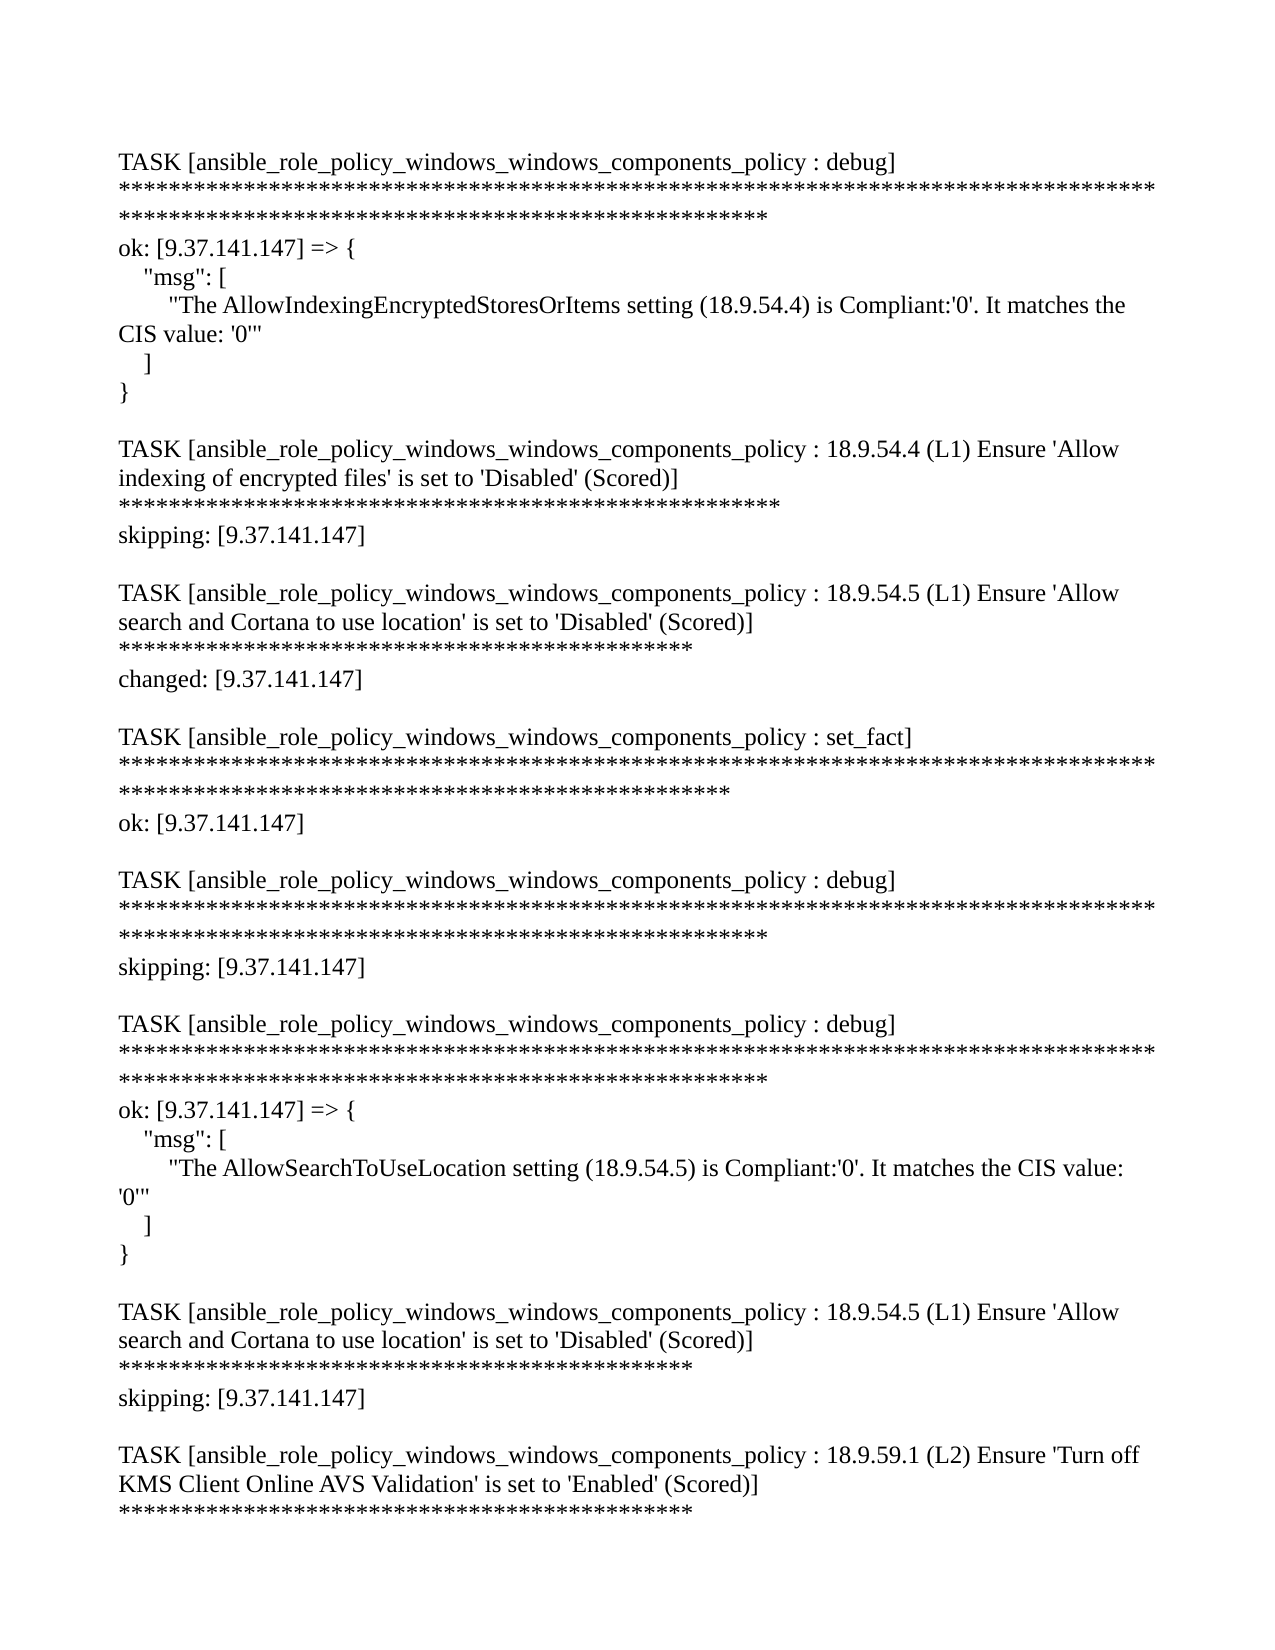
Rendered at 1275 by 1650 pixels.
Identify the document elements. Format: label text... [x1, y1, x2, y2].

text "msg": [ [118, 262, 1157, 291]
text TASK [ansible_role_policy_windows_windows_components_policy : debug] *************************************************************************************************************************************** [118, 866, 1157, 952]
text "msg": [ [118, 1124, 1157, 1153]
text } [118, 377, 1157, 406]
text TASK [ansible_role_policy_windows_windows_components_policy : debug] *************************************************************************************************************************************** [118, 1009, 1157, 1096]
text TASK [ansible_role_policy_windows_windows_components_policy : 18.9.54.4 (L1) Ensure 'Allow indexing of encrypted files' is set to 'Disabled' (Scored)] ***************************************************** [118, 434, 1157, 521]
text "The AllowSearchToUseLocation setting (18.9.54.5) is Compliant:'0'. It matches the CIS value: '0'" [118, 1153, 1157, 1211]
text ] [118, 348, 1157, 377]
text ok: [9.37.141.147] [118, 808, 1157, 837]
text TASK [ansible_role_policy_windows_windows_components_policy : 18.9.54.5 (L1) Ensure 'Allow search and Cortana to use location' is set to 'Disabled' (Scored)] ********************************************** [118, 1297, 1157, 1383]
text ok: [9.37.141.147] => { [118, 233, 1157, 262]
text TASK [ansible_role_policy_windows_windows_components_policy : debug] *************************************************************************************************************************************** [118, 147, 1157, 233]
text TASK [ansible_role_policy_windows_windows_components_policy : 18.9.54.5 (L1) Ensure 'Allow search and Cortana to use location' is set to 'Disabled' (Scored)] ********************************************** [118, 578, 1157, 664]
text "The AllowIndexingEncryptedStoresOrItems setting (18.9.54.4) is Compliant:'0'. It matches the CIS value: '0'" [118, 291, 1157, 348]
text TASK [ansible_role_policy_windows_windows_components_policy : 18.9.59.1 (L2) Ensure 'Turn off KMS Client Online AVS Validation' is set to 'Enabled' (Scored)] ********************************************** [118, 1441, 1157, 1527]
text ok: [9.37.141.147] => { [118, 1096, 1157, 1124]
text skipping: [9.37.141.147] [118, 1383, 1157, 1412]
text skipping: [9.37.141.147] [118, 952, 1157, 981]
text skipping: [9.37.141.147] [118, 521, 1157, 549]
text TASK [ansible_role_policy_windows_windows_components_policy : set_fact] ************************************************************************************************************************************ [118, 722, 1157, 808]
text } [118, 1239, 1157, 1268]
text ] [118, 1211, 1157, 1239]
text changed: [9.37.141.147] [118, 664, 1157, 693]
